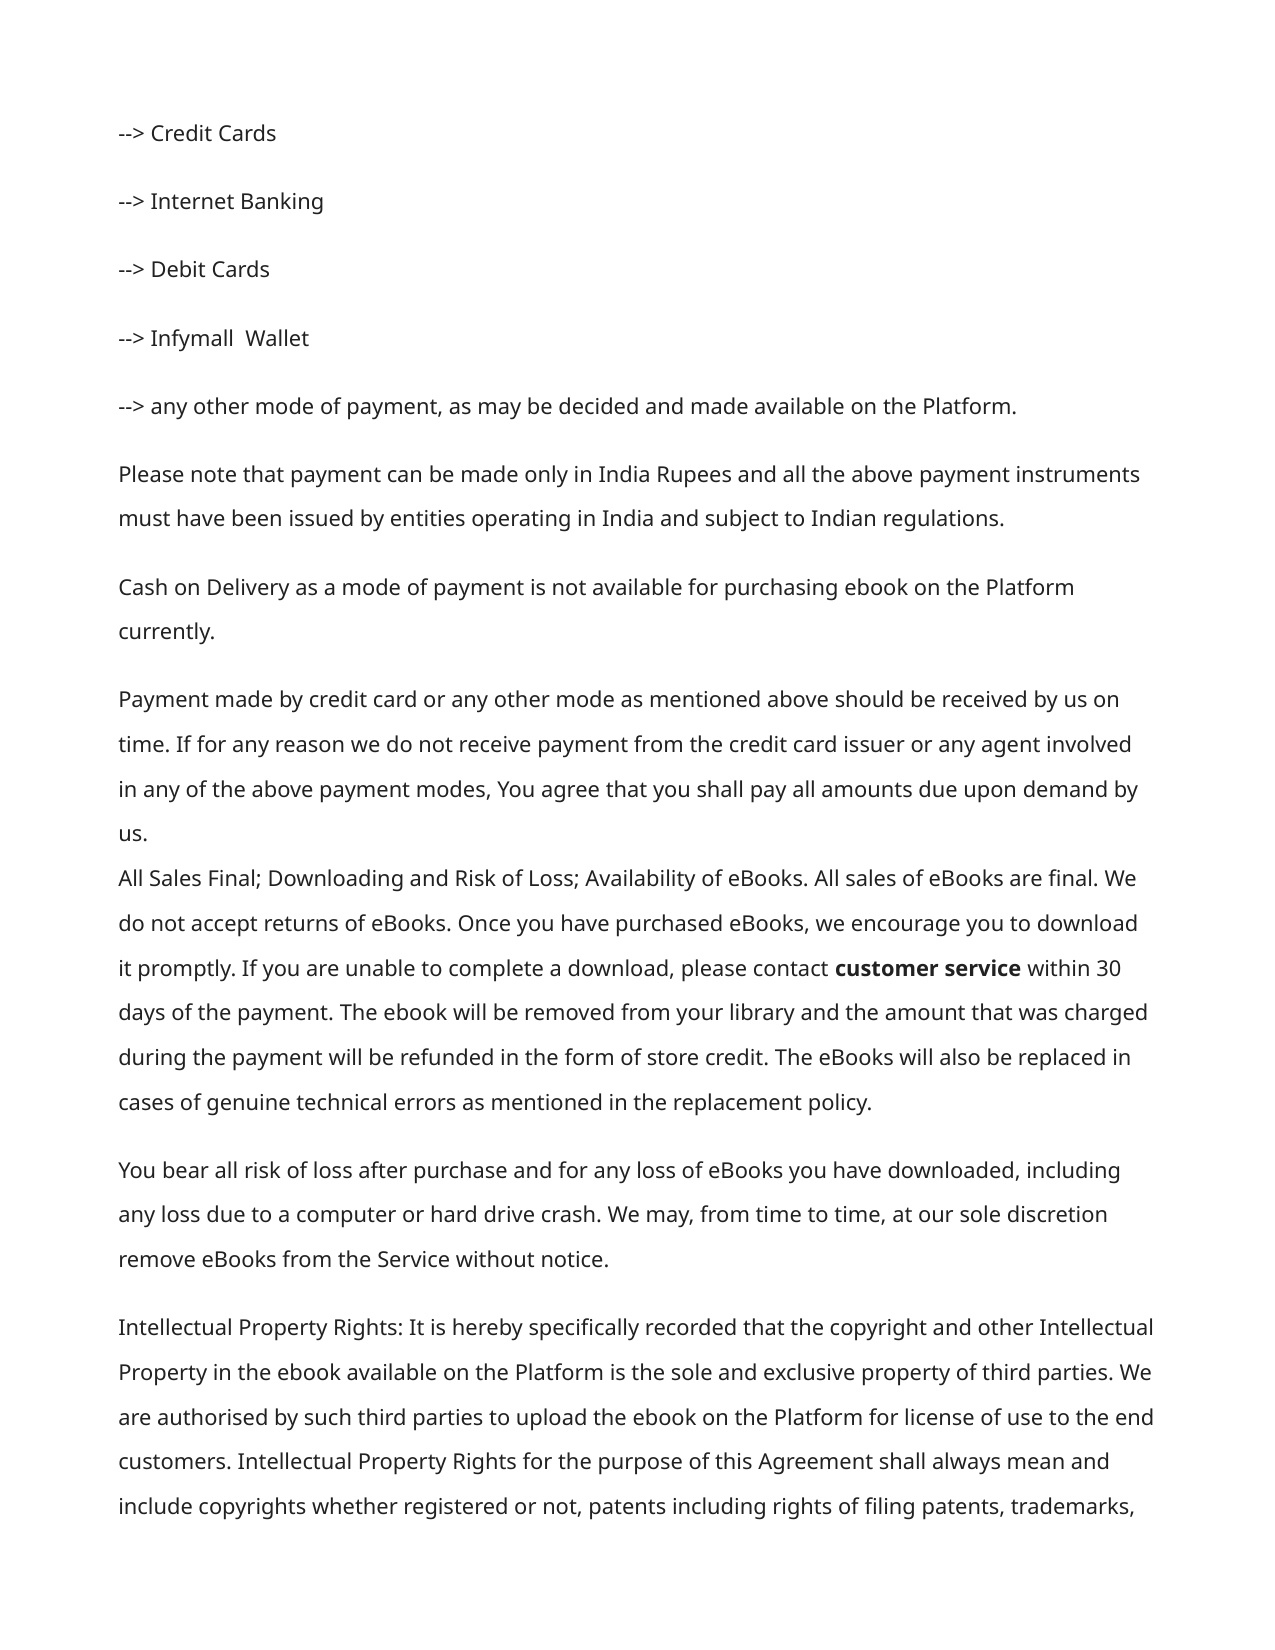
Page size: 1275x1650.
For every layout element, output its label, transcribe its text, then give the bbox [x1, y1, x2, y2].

text --> Internet Banking [118, 186, 1157, 216]
text --> Credit Cards [118, 118, 1157, 148]
text Please note that payment can be made only in India Rupees and all the above payment instruments must have been issued by entities operating in India and subject to Indian regulations. [118, 459, 1157, 533]
text --> any other mode of payment, as may be decided and made available on the Platform. [118, 391, 1157, 420]
text --> Infymall Wallet [118, 322, 1157, 352]
text All Sales Final; Downloading and Risk of Loss; Availability of eBooks. All sales of eBooks are final. We do not accept returns of eBooks. Once you have purchased eBooks, we encourage you to download it promptly. If you are unable to complete a download, please contact customer service within 30 days of the payment. The ebook will be removed from your library and the amount that was charged during the payment will be refunded in the form of store credit. The eBooks will also be replaced in cases of genuine technical errors as mentioned in the replacement policy. [118, 863, 1157, 1116]
text --> Debit Cards [118, 254, 1157, 284]
text Cash on Delivery as a mode of payment is not available for purchasing ebook on the Platform currently. [118, 572, 1157, 646]
text Payment made by credit card or any other mode as mentioned above should be received by us on time. If for any reason we do not receive payment from the credit card issuer or any agent involved in any of the above payment modes, You agree that you shall pay all amounts due upon demand by us. [118, 684, 1157, 848]
text Intellectual Property Rights: It is hereby specifically recorded that the copyright and other Intellectual Property in the ebook available on the Platform is the sole and exclusive property of third parties. We are authorised by such third parties to upload the ebook on the Platform for license of use to the end customers. Intellectual Property Rights for the purpose of this Agreement shall always mean and include copyrights whether registered or not, patents including rights of filing patents, trademarks, [118, 1312, 1157, 1521]
text You bear all risk of loss after purchase and for any loss of eBooks you have downloaded, including any loss due to a computer or hard drive crash. We may, from time to time, at our sole discretion remove eBooks from the Service without notice. [118, 1155, 1157, 1274]
